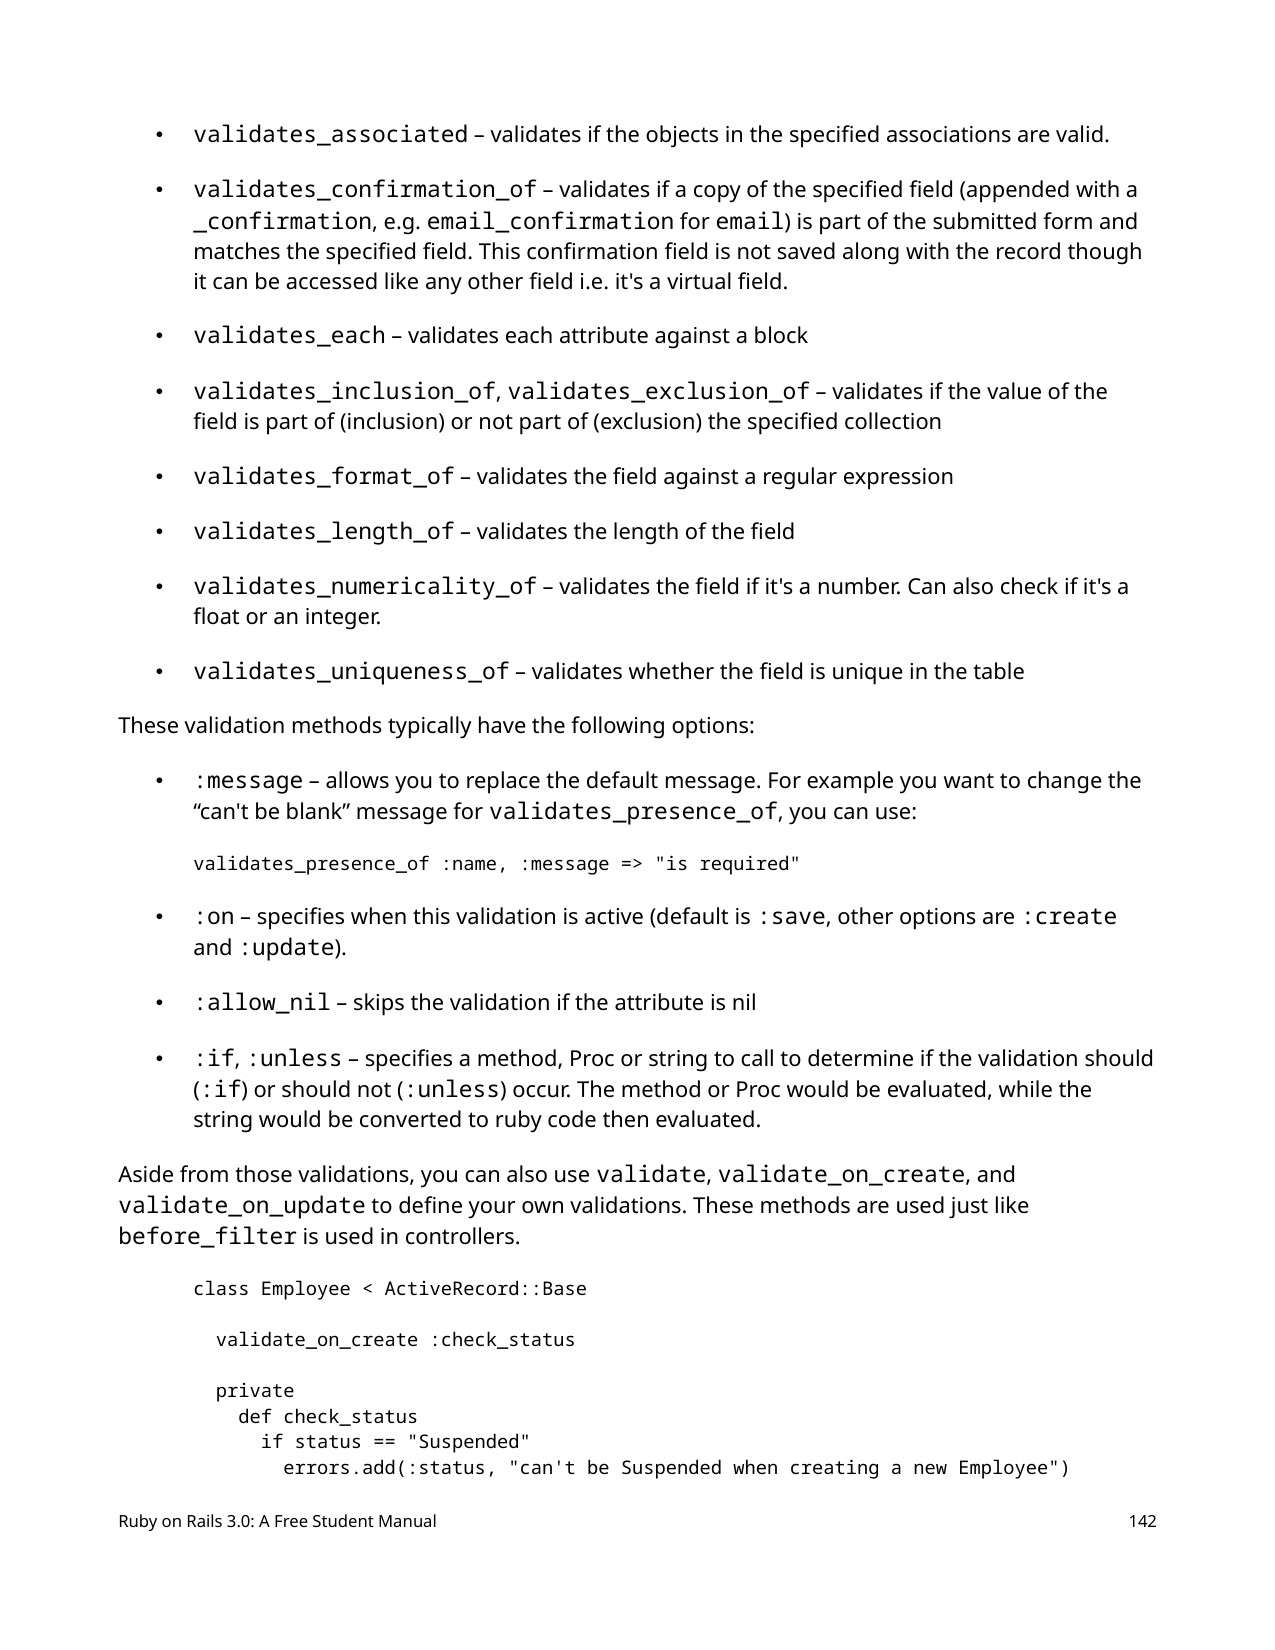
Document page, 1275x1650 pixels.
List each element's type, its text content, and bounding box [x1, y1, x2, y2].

list validates_presence_of :name, :message => "is required" [156, 850, 1157, 876]
list validates_each – validates each attribute against a block [156, 319, 1157, 351]
list :message – allows you to replace the default message. For example you want to change the “can't be blank” message for validates_presence_of, you can use: [156, 764, 1157, 826]
list validates_format_of – validates the field against a regular expression [156, 459, 1157, 491]
list validates_uniqueness_of – validates whether the field is unique in the table [156, 655, 1157, 686]
list validates_numericality_of – validates the field if it's a number. Can also check if it's a float or an integer. [156, 570, 1157, 631]
list validates_inclusion_of, validates_exclusion_of – validates if the value of the field is part of (inclusion) or not part of (exclusion) the specified collection [156, 374, 1157, 436]
list :if, :unless – specifies a method, Proc or string to call to determine if the validation should (:if) or should not (:unless) occur. The method or Proc would be evaluated, while the string would be converted to ruby code then evaluated. [156, 1042, 1157, 1134]
list :on – specifies when this validation is active (default is :save, other options are :create and :update). [156, 900, 1157, 962]
list validates_confirmation_of – validates if a copy of the specified field (appended with a _confirmation, e.g. email_confirmation for email) is part of the submitted form and matches the specified field. This confirmation field is not saved along with the record though it can be accessed like any other field i.e. it's a virtual field. [156, 173, 1157, 295]
list :allow_nil – skips the validation if the attribute is nil [156, 986, 1157, 1018]
list validates_length_of – validates the length of the field [156, 515, 1157, 546]
text class Employee < ActiveRecord::Base validate_on_create :check_status private def check_status if status == "Suspended" errors.add(:status, "can't be Suspended when creating a new Employee") [193, 1276, 1157, 1480]
list validates_associated – validates if the objects in the specified associations are valid. [156, 118, 1157, 149]
text These validation methods typically have the following options: [118, 710, 1157, 740]
text Aside from those validations, you can also use validate, validate_on_create, and validate_on_update to define your own validations. These methods are used just like before_filter is used in controllers. [118, 1158, 1157, 1252]
